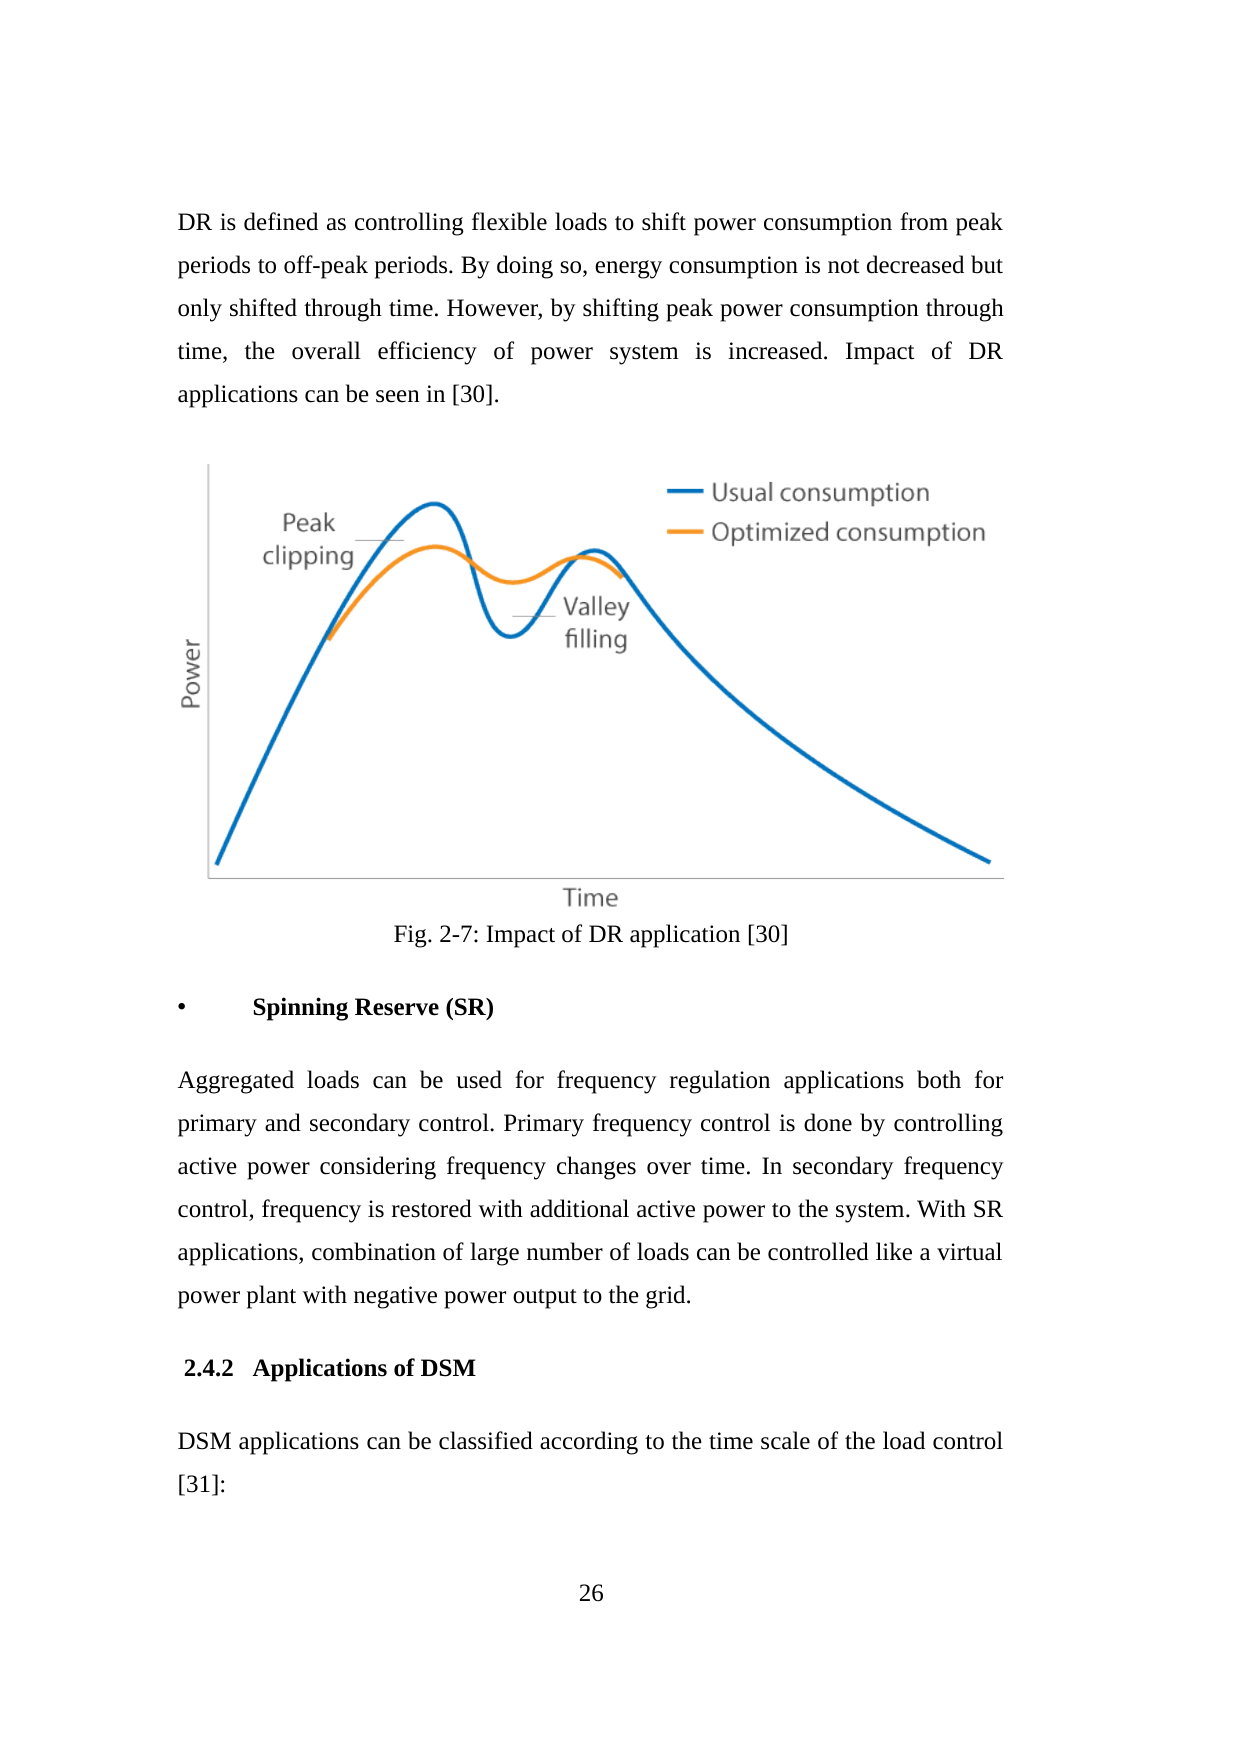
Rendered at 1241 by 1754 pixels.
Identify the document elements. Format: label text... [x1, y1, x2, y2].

text Aggregated loads can be used for frequency regulation applications both for primary and secondary control. Primary frequency control is done by controlling active power considering frequency changes over time. In secondary frequency control, frequency is restored with additional active power to the system. With SR applications, combination of large number of loads can be controlled like a virtual power plant with negative power output to the grid. [177, 1065, 1004, 1309]
text DSM applications can be classified according to the time scale of the load control [31]⁠: [177, 1426, 1004, 1498]
picture [177, 464, 1005, 918]
text DR is defined as controlling flexible loads to shift power consumption from peak periods to off-peak periods. By doing so, energy consumption is not decreased but only shifted through time. However, by shifting peak power consumption through time, the overall efficiency of power system is increased. Impact of DR applications can be seen in [30]⁠. [177, 207, 1004, 408]
text Fig. 2-7: Impact of DR application [30]⁠ [177, 918, 1004, 948]
list Spinning Reserve (SR) [177, 992, 1004, 1021]
subtitle Applications of DSM [177, 1353, 1004, 1382]
